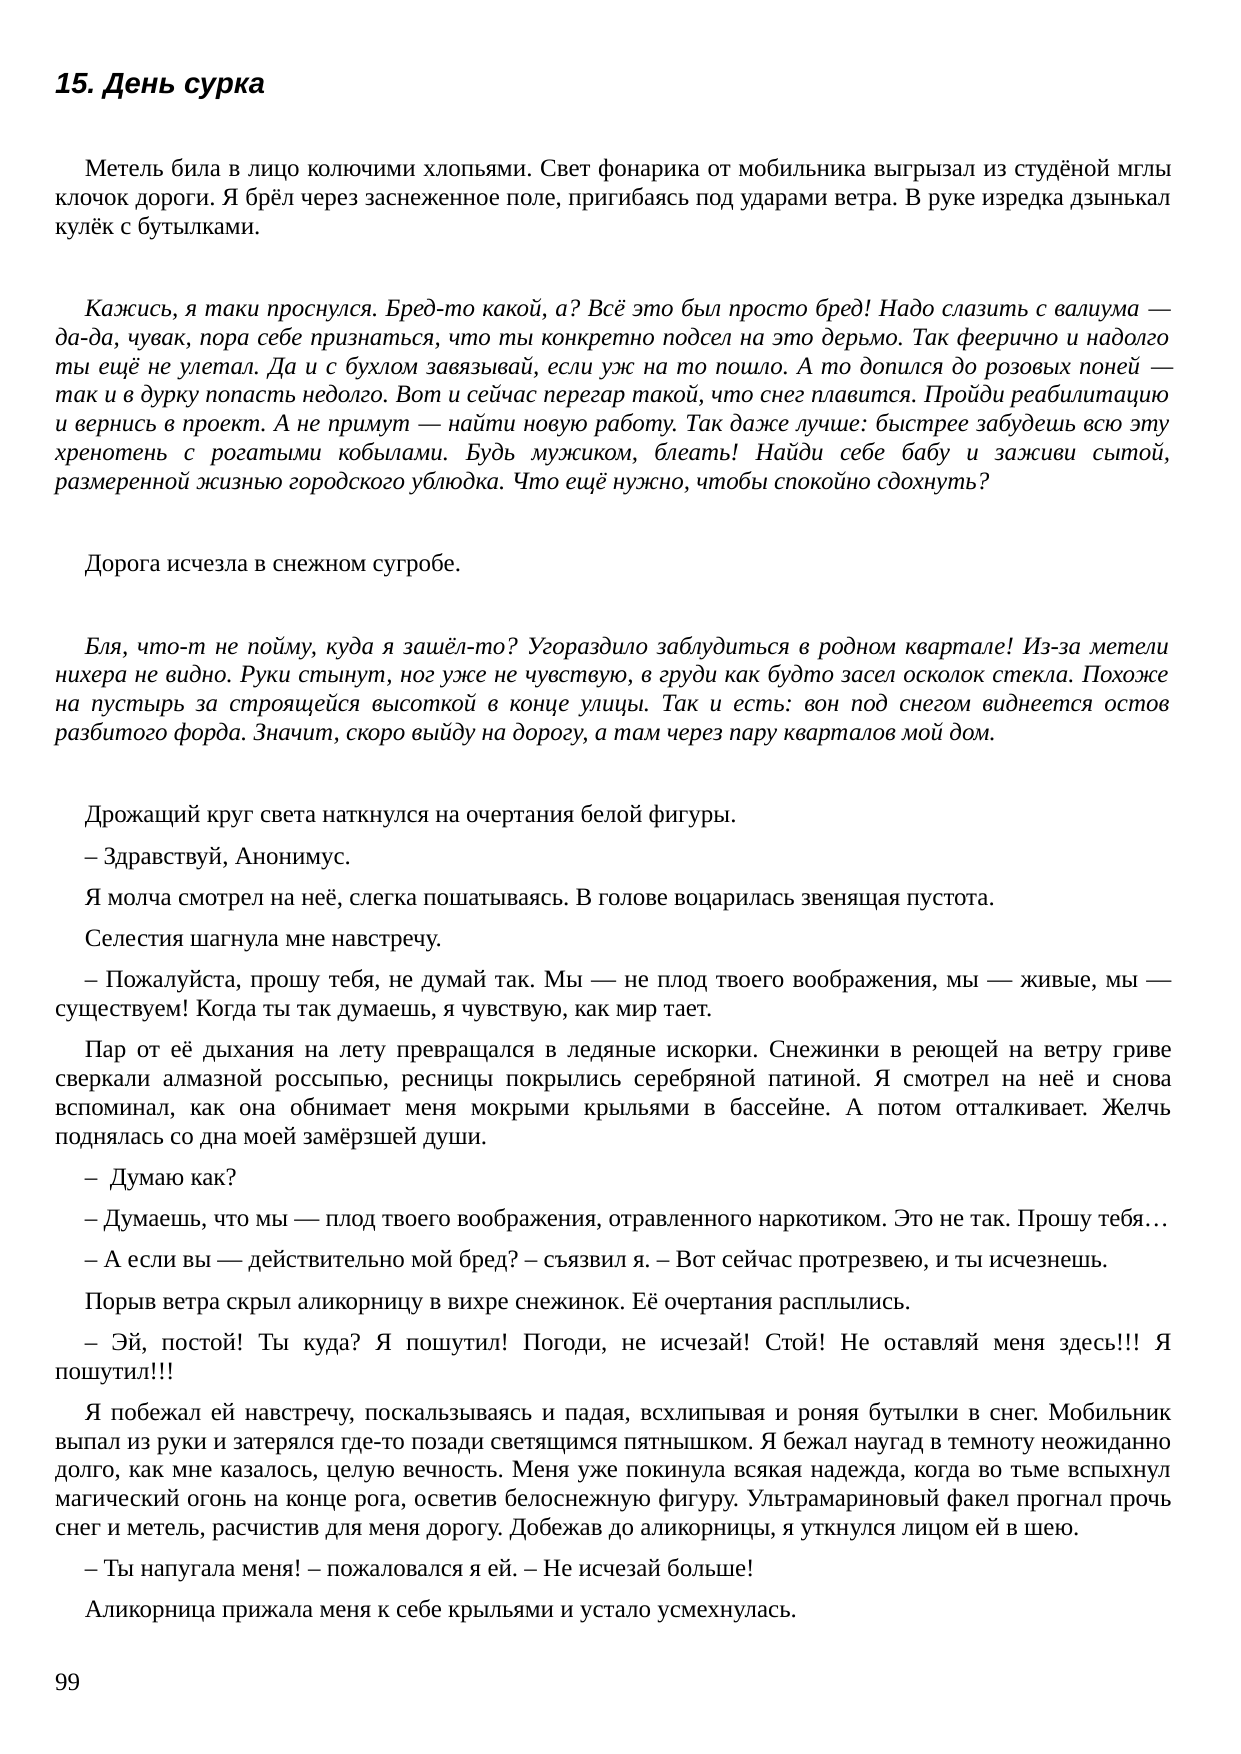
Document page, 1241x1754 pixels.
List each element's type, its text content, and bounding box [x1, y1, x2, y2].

text – Думаешь, что мы — плод твоего воображения, отравленного наркотиком. Это не так. Прошу тебя… [55, 1203, 1173, 1232]
text – Пожалуйста, прошу тебя, не думай так. Мы — не плод твоего воображения, мы — живые, мы — существуем! Когда ты так думаешь, я чувствую, как мир тает. [55, 964, 1173, 1022]
text Порыв ветра скрыл аликорницу в вихре снежинок. Её очертания расплылись. [55, 1286, 1173, 1314]
text Кажись, я таки проснулся. Бред-то какой, а? Всё это был просто бред! Надо слазить с валиума — да-да, чувак, пора себе признаться, что ты конкретно подсел на это дерьмо. Так феерично и надолго ты ещё не улетал. Да и с бухлом завязывай, если уж на то пошло. А то допился до розовых поней — так и в дурку попасть недолго. Вот и сейчас перегар такой, что снег плавится. Пройди реабилитацию и вернись в проект. А не примут — найти новую работу. Так даже лучше: быстрее забудешь всю эту хренотень с рогатыми кобылами. Будь мужиком, блеать! Найди себе бабу и заживи сытой, размеренной жизнью городского ублюдка. Что ещё нужно, чтобы спокойно сдохнуть? [55, 293, 1173, 494]
text Метель била в лицо колючими хлопьями. Свет фонарика от мобильника выгрызал из студёной мглы клочок дороги. Я брёл через заснеженное поле, пригибаясь под ударами ветра. В руке изредка дзынькал кулёк с бутылками. [55, 153, 1173, 239]
text Пар от её дыхания на лету превращался в ледяные искорки. Снежинки в реющей на ветру гриве сверкали алмазной россыпью, ресницы покрылись серебряной патиной. Я смотрел на неё и снова вспоминал, как она обнимает меня мокрыми крыльями в бассейне. А потом отталкивает. Желчь поднялась со дна моей замёрзшей души. [55, 1034, 1173, 1149]
text – Думаю как? [55, 1162, 1173, 1191]
text Дрожащий круг света наткнулся на очертания белой фигуры. [55, 799, 1173, 828]
text – А если вы — действительно мой бред? – съязвил я. – Вот сейчас протрезвею, и ты исчезнешь. [55, 1244, 1173, 1273]
subtitle 15. День сурка [55, 66, 1173, 99]
text – Эй, постой! Ты куда? Я пошутил! Погоди, не исчезай! Стой! Не оставляй меня здесь!!! Я пошутил!!! [55, 1327, 1173, 1384]
text Дорога исчезла в снежном сугробе. [55, 548, 1173, 577]
text – Ты напугала меня! – пожаловался я ей. – Не исчезай больше! [55, 1553, 1173, 1582]
text Я молча смотрел на неё, слегка пошатываясь. В голове воцарилась звенящая пустота. [55, 882, 1173, 911]
text Бля, что-т не пойму, куда я зашёл-то? Угораздило заблудиться в родном квартале! Из-за метели нихера не видно. Руки стынут, ног уже не чувствую, в груди как будто засел осколок стекла. Похоже на пустырь за строящейся высоткой в конце улицы. Так и есть: вон под снегом виднеется остов разбитого форда. Значит, скоро выйду на дорогу, а там через пару кварталов мой дом. [55, 631, 1173, 746]
text Селестия шагнула мне навстречу. [55, 923, 1173, 952]
text – Здравствуй, Анонимус. [55, 841, 1173, 869]
text Я побежал ей навстречу, поскальзываясь и падая, всхлипывая и роняя бутылки в снег. Мобильник выпал из руки и затерялся где-то позади светящимся пятнышком. Я бежал наугад в темноту неожиданно долго, как мне казалось, целую вечность. Меня уже покинула всякая надежда, когда во тьме вспыхнул магический огонь на конце рога, осветив белоснежную фигуру. Ультрамариновый факел прогнал прочь снег и метель, расчистив для меня дорогу. Добежав до аликорницы, я уткнулся лицом ей в шею. [55, 1397, 1173, 1541]
text Аликорница прижала меня к себе крыльями и устало усмехнулась. [55, 1594, 1173, 1623]
